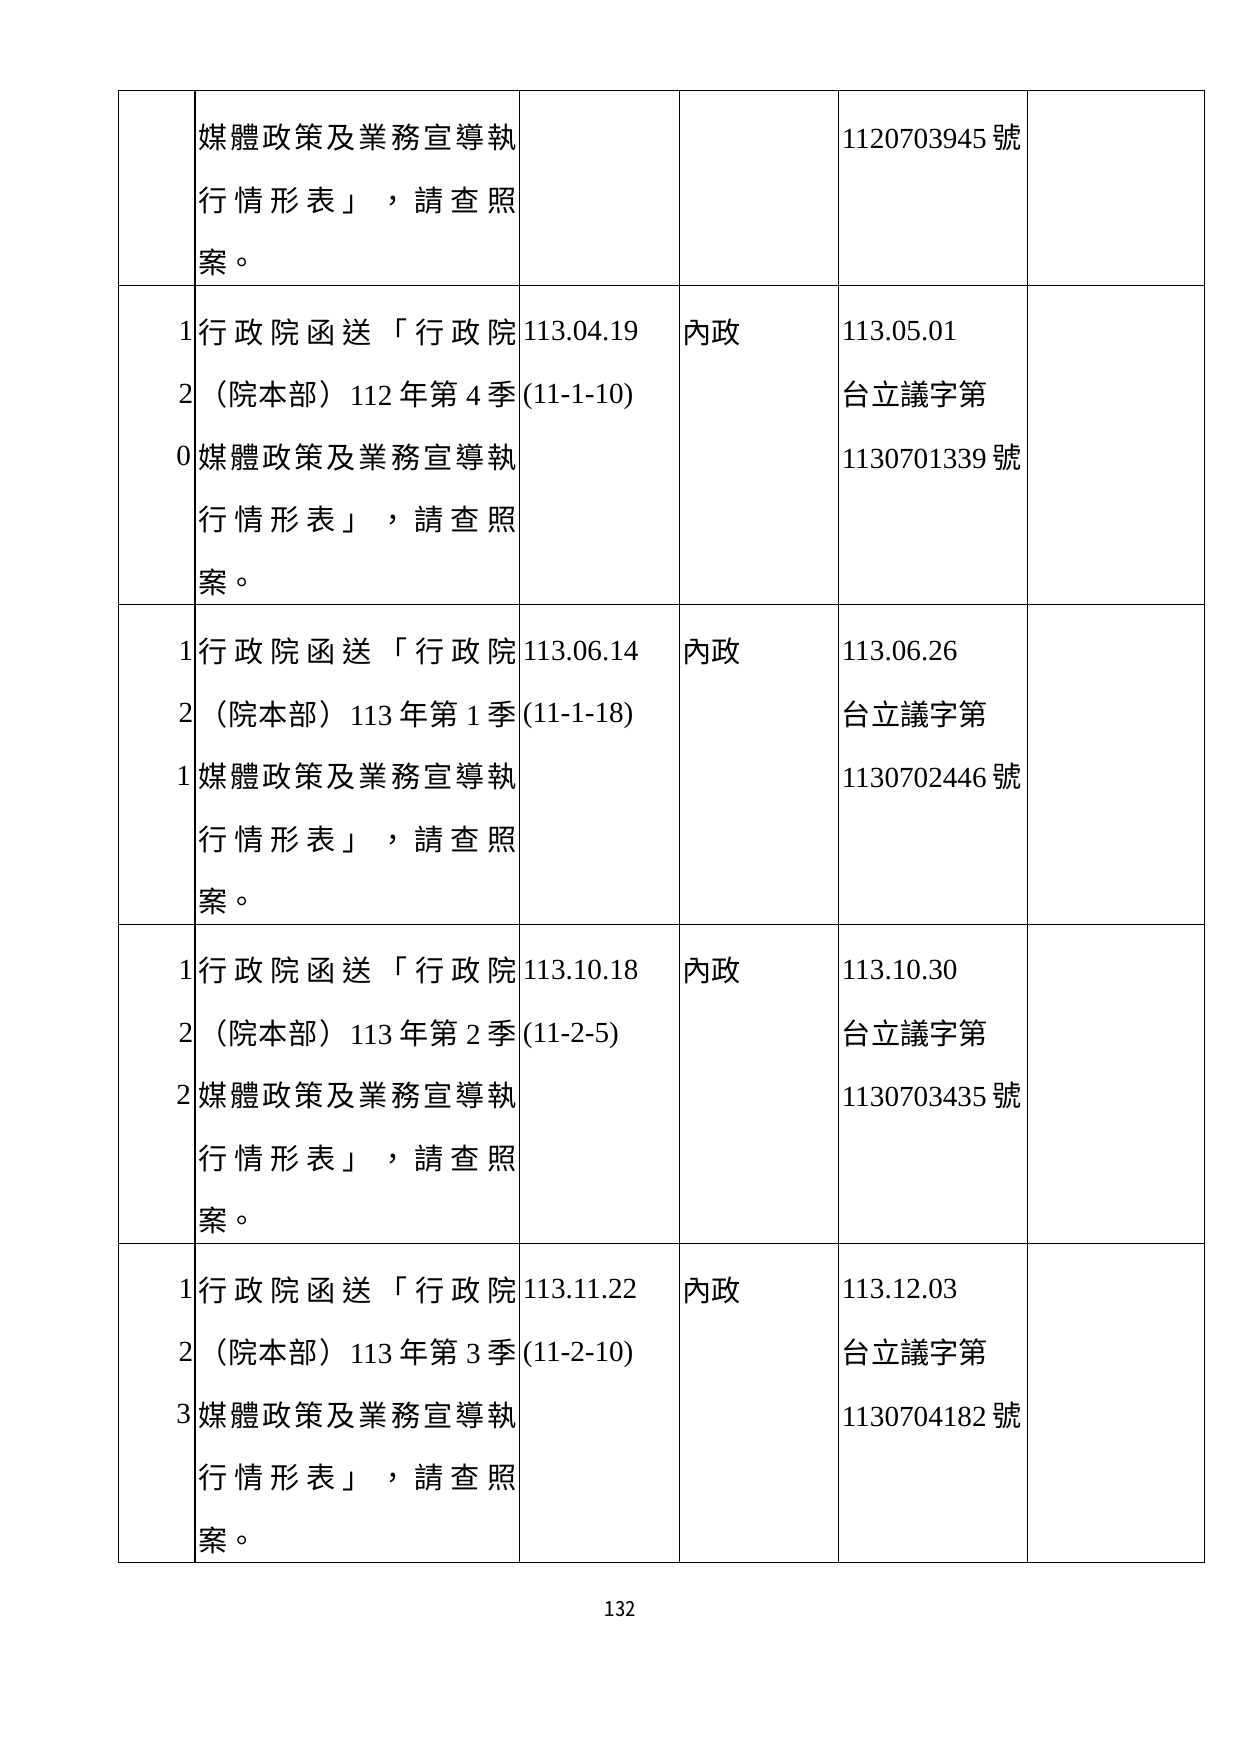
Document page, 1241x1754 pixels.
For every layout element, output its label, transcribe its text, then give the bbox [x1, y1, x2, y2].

table_cell [520, 91, 679, 285]
table_cell [1028, 925, 1204, 1243]
table_cell 113.06.26 台立議字第1130702446號 [839, 605, 1027, 923]
table_cell [119, 1244, 194, 1562]
table_cell 媒體政策及業務宣導執行情形表」，請查照案。 [196, 91, 519, 285]
table_cell [680, 91, 838, 285]
table_cell 行政院函送「行政院（院本部）113年第3季媒體政策及業務宣導執行情形表」，請查照案。 [196, 1244, 519, 1562]
table_cell 1120703945號 [839, 91, 1027, 285]
table_cell 113.11.22 (11-2-10) [520, 1244, 679, 1562]
table_cell 113.10.18 (11-2-5) [520, 925, 679, 1243]
table_cell [119, 605, 194, 923]
table_cell 113.10.30 台立議字第1130703435號 [839, 925, 1027, 1243]
table_cell [119, 91, 194, 285]
table_cell 內政 [680, 286, 838, 604]
table_cell [1028, 1244, 1204, 1562]
table_cell [1028, 605, 1204, 923]
table_cell [1028, 286, 1204, 604]
table_cell [119, 286, 194, 604]
table_cell 113.04.19 (11-1-10) [520, 286, 679, 604]
table_cell 113.06.14 (11-1-18) [520, 605, 679, 923]
table_cell [119, 925, 194, 1243]
table_cell 行政院函送「行政院（院本部）113年第1季媒體政策及業務宣導執行情形表」，請查照案。 [196, 605, 519, 923]
table_cell 行政院函送「行政院（院本部）113年第2季媒體政策及業務宣導執行情形表」，請查照案。 [196, 925, 519, 1243]
table_cell 行政院函送「行政院（院本部）112年第4季媒體政策及業務宣導執行情形表」，請查照案。 [196, 286, 519, 604]
table_cell 113.05.01 台立議字第1130701339號 [839, 286, 1027, 604]
table_cell 內政 [680, 605, 838, 923]
table_cell 113.12.03 台立議字第1130704182號 [839, 1244, 1027, 1562]
table_cell 內政 [680, 925, 838, 1243]
table_cell [1028, 91, 1204, 285]
table_cell 內政 [680, 1244, 838, 1562]
